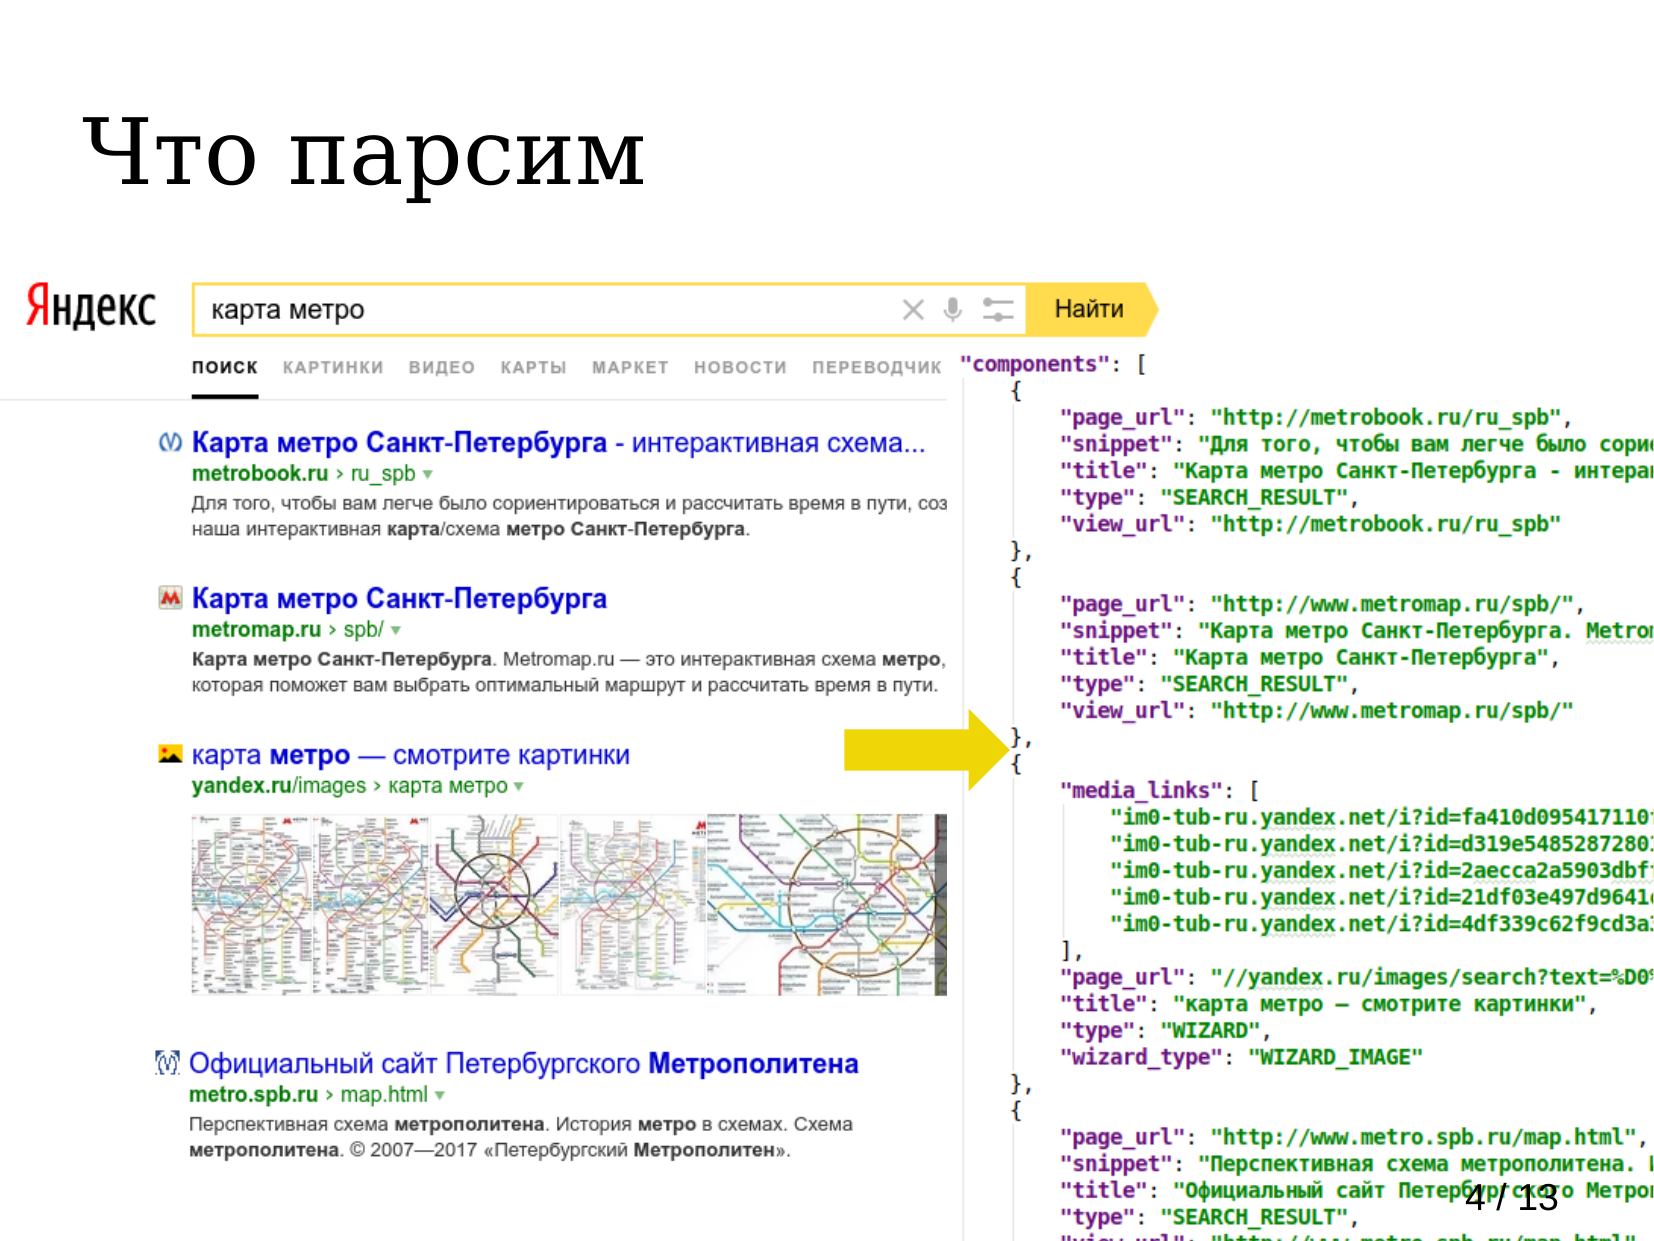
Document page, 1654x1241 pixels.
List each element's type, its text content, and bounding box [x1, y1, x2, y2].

picture [0, 266, 1654, 1241]
text_box <номер> / 13 [1499, 1169, 1654, 1240]
title Что парсим [82, 49, 1571, 257]
text_box [844, 708, 1010, 792]
